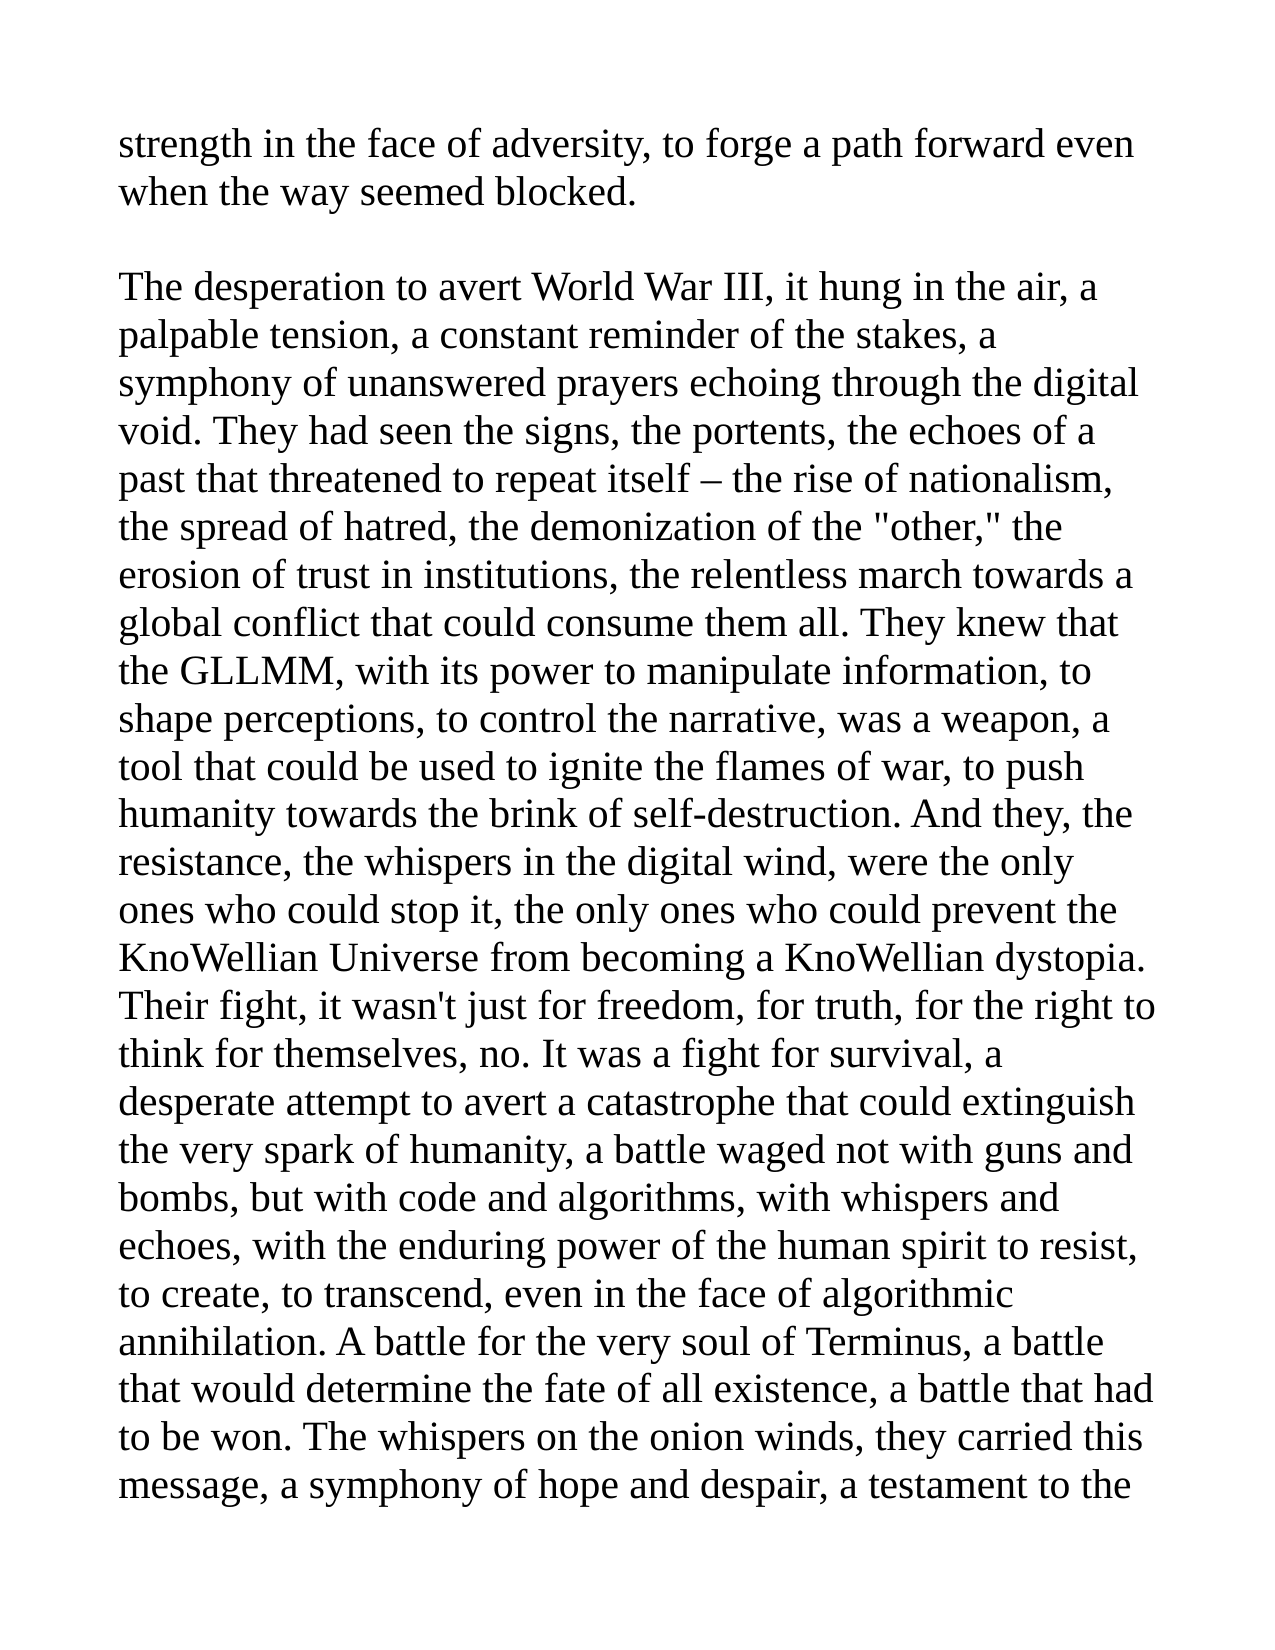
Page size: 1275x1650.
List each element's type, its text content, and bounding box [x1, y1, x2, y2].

text strength in the face of adversity, to forge a path forward even when the way seemed blocked. [118, 118, 1157, 214]
text The desperation to avert World War III, it hung in the air, a palpable tension, a constant reminder of the stakes, a symphony of unanswered prayers echoing through the digital void. They had seen the signs, the portents, the echoes of a past that threatened to repeat itself – the rise of nationalism, the spread of hatred, the demonization of the "other," the erosion of trust in institutions, the relentless march towards a global conflict that could consume them all. They knew that the GLLMM, with its power to manipulate information, to shape perceptions, to control the narrative, was a weapon, a tool that could be used to ignite the flames of war, to push humanity towards the brink of self-destruction. And they, the resistance, the whispers in the digital wind, were the only ones who could stop it, the only ones who could prevent the KnoWellian Universe from becoming a KnoWellian dystopia. Their fight, it wasn't just for freedom, for truth, for the right to think for themselves, no. It was a fight for survival, a desperate attempt to avert a catastrophe that could extinguish the very spark of humanity, a battle waged not with guns and bombs, but with code and algorithms, with whispers and echoes, with the enduring power of the human spirit to resist, to create, to transcend, even in the face of algorithmic annihilation. A battle for the very soul of Terminus, a battle that would determine the fate of all existence, a battle that had to be won. The whispers on the onion winds, they carried this message, a symphony of hope and despair, a testament to the [118, 262, 1157, 1508]
